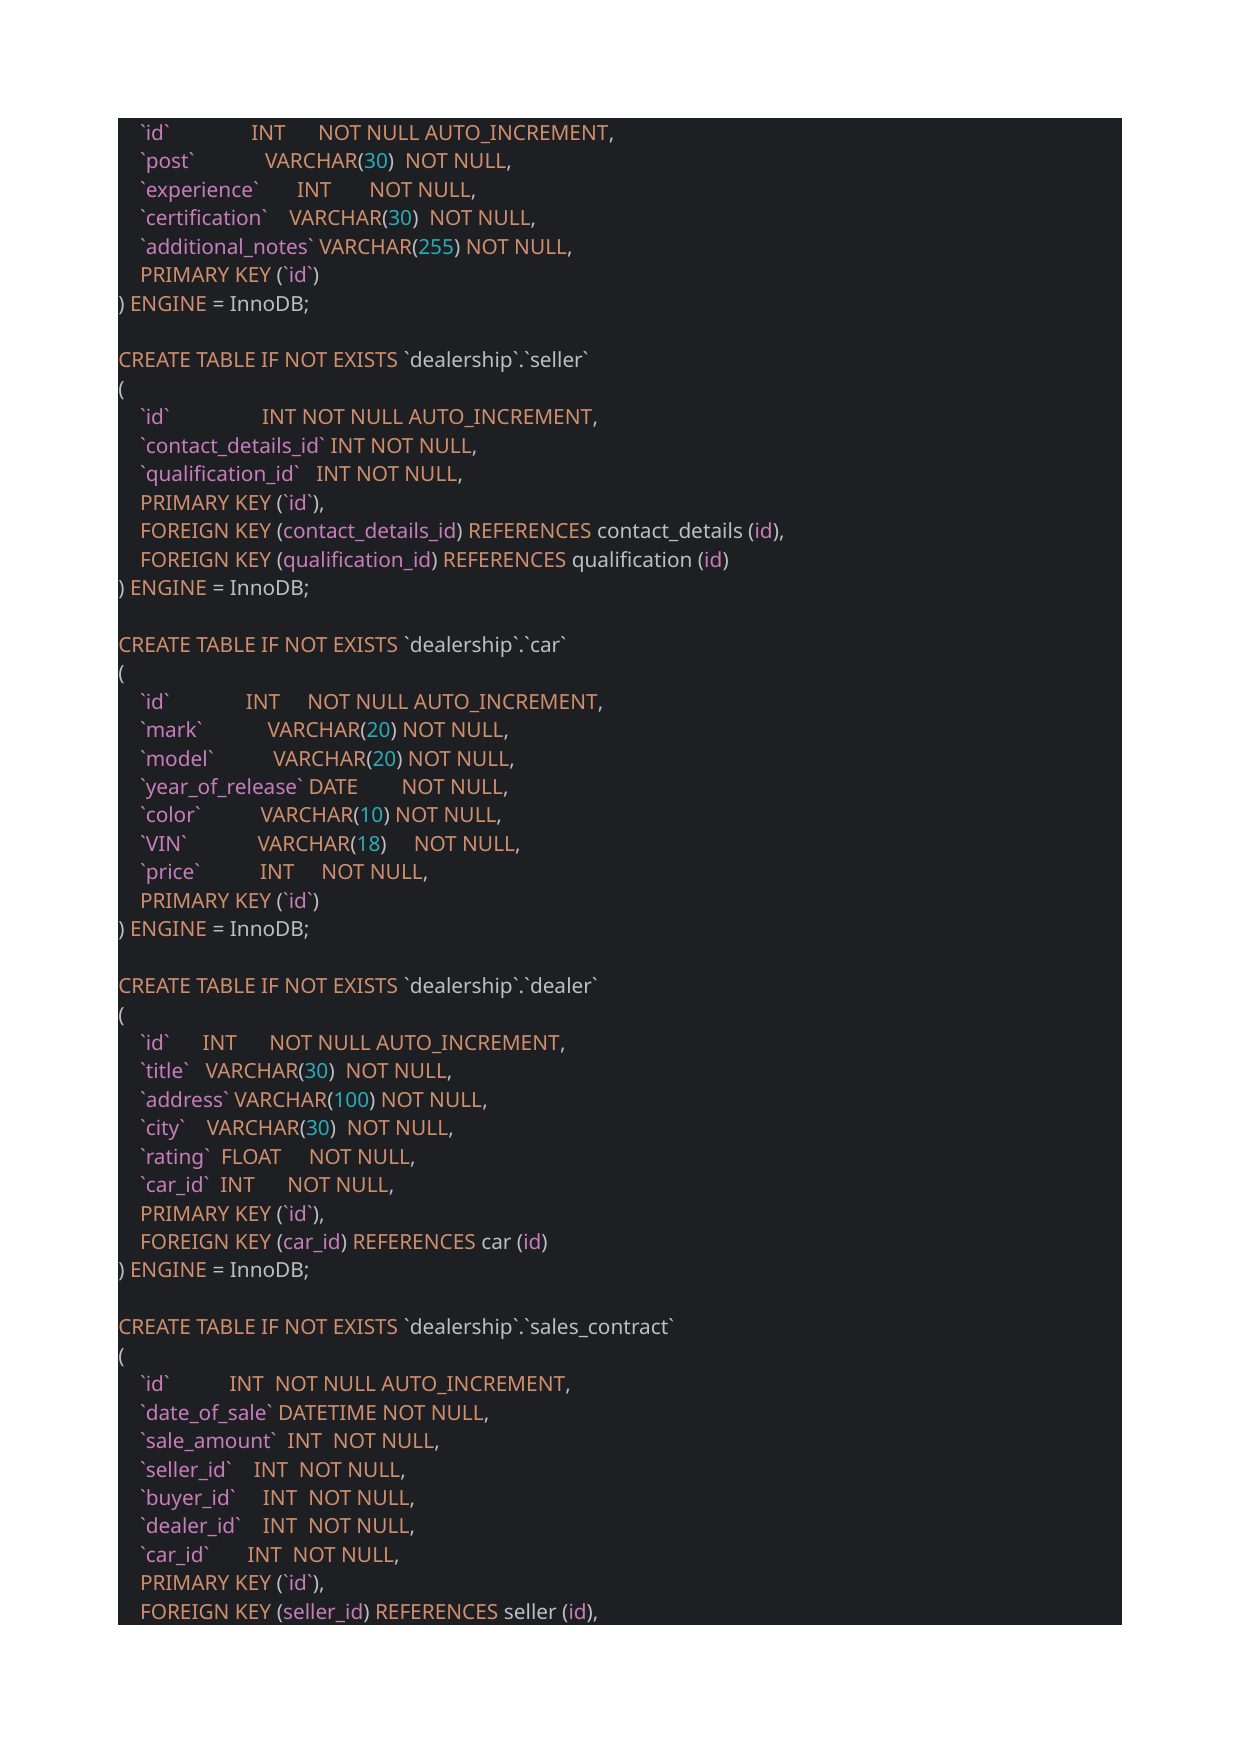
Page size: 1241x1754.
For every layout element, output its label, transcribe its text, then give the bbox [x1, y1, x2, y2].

text `id` INT NOT NULL AUTO_INCREMENT, `post` VARCHAR(30) NOT NULL, `experience` INT NOT NULL, `certification` VARCHAR(30) NOT NULL, `additional_notes` VARCHAR(255) NOT NULL, PRIMARY KEY (`id`) ) ENGINE = InnoDB; CREATE TABLE IF NOT EXISTS `dealership`.`seller` ( `id` INT NOT NULL AUTO_INCREMENT, `contact_details_id` INT NOT NULL, `qualification_id` INT NOT NULL, PRIMARY KEY (`id`), FOREIGN KEY (contact_details_id) REFERENCES contact_details (id), FOREIGN KEY (qualification_id) REFERENCES qualification (id) ) ENGINE = InnoDB; CREATE TABLE IF NOT EXISTS `dealership`.`car` ( `id` INT NOT NULL AUTO_INCREMENT, `mark` VARCHAR(20) NOT NULL, `model` VARCHAR(20) NOT NULL, `year_of_release` DATE NOT NULL, `color` VARCHAR(10) NOT NULL, `VIN` VARCHAR(18) NOT NULL, `price` INT NOT NULL, PRIMARY KEY (`id`) ) ENGINE = InnoDB; CREATE TABLE IF NOT EXISTS `dealership`.`dealer` ( `id` INT NOT NULL AUTO_INCREMENT, `title` VARCHAR(30) NOT NULL, `address` VARCHAR(100) NOT NULL, `city` VARCHAR(30) NOT NULL, `rating` FLOAT NOT NULL, `car_id` INT NOT NULL, PRIMARY KEY (`id`), FOREIGN KEY (car_id) REFERENCES car (id) ) ENGINE = InnoDB; CREATE TABLE IF NOT EXISTS `dealership`.`sales_contract` ( `id` INT NOT NULL AUTO_INCREMENT, `date_of_sale` DATETIME NOT NULL, `sale_amount` INT NOT NULL, `seller_id` INT NOT NULL, `buyer_id` INT NOT NULL, `dealer_id` INT NOT NULL, `car_id` INT NOT NULL, PRIMARY KEY (`id`), FOREIGN KEY (seller_id) REFERENCES seller (id), [118, 118, 1122, 1625]
